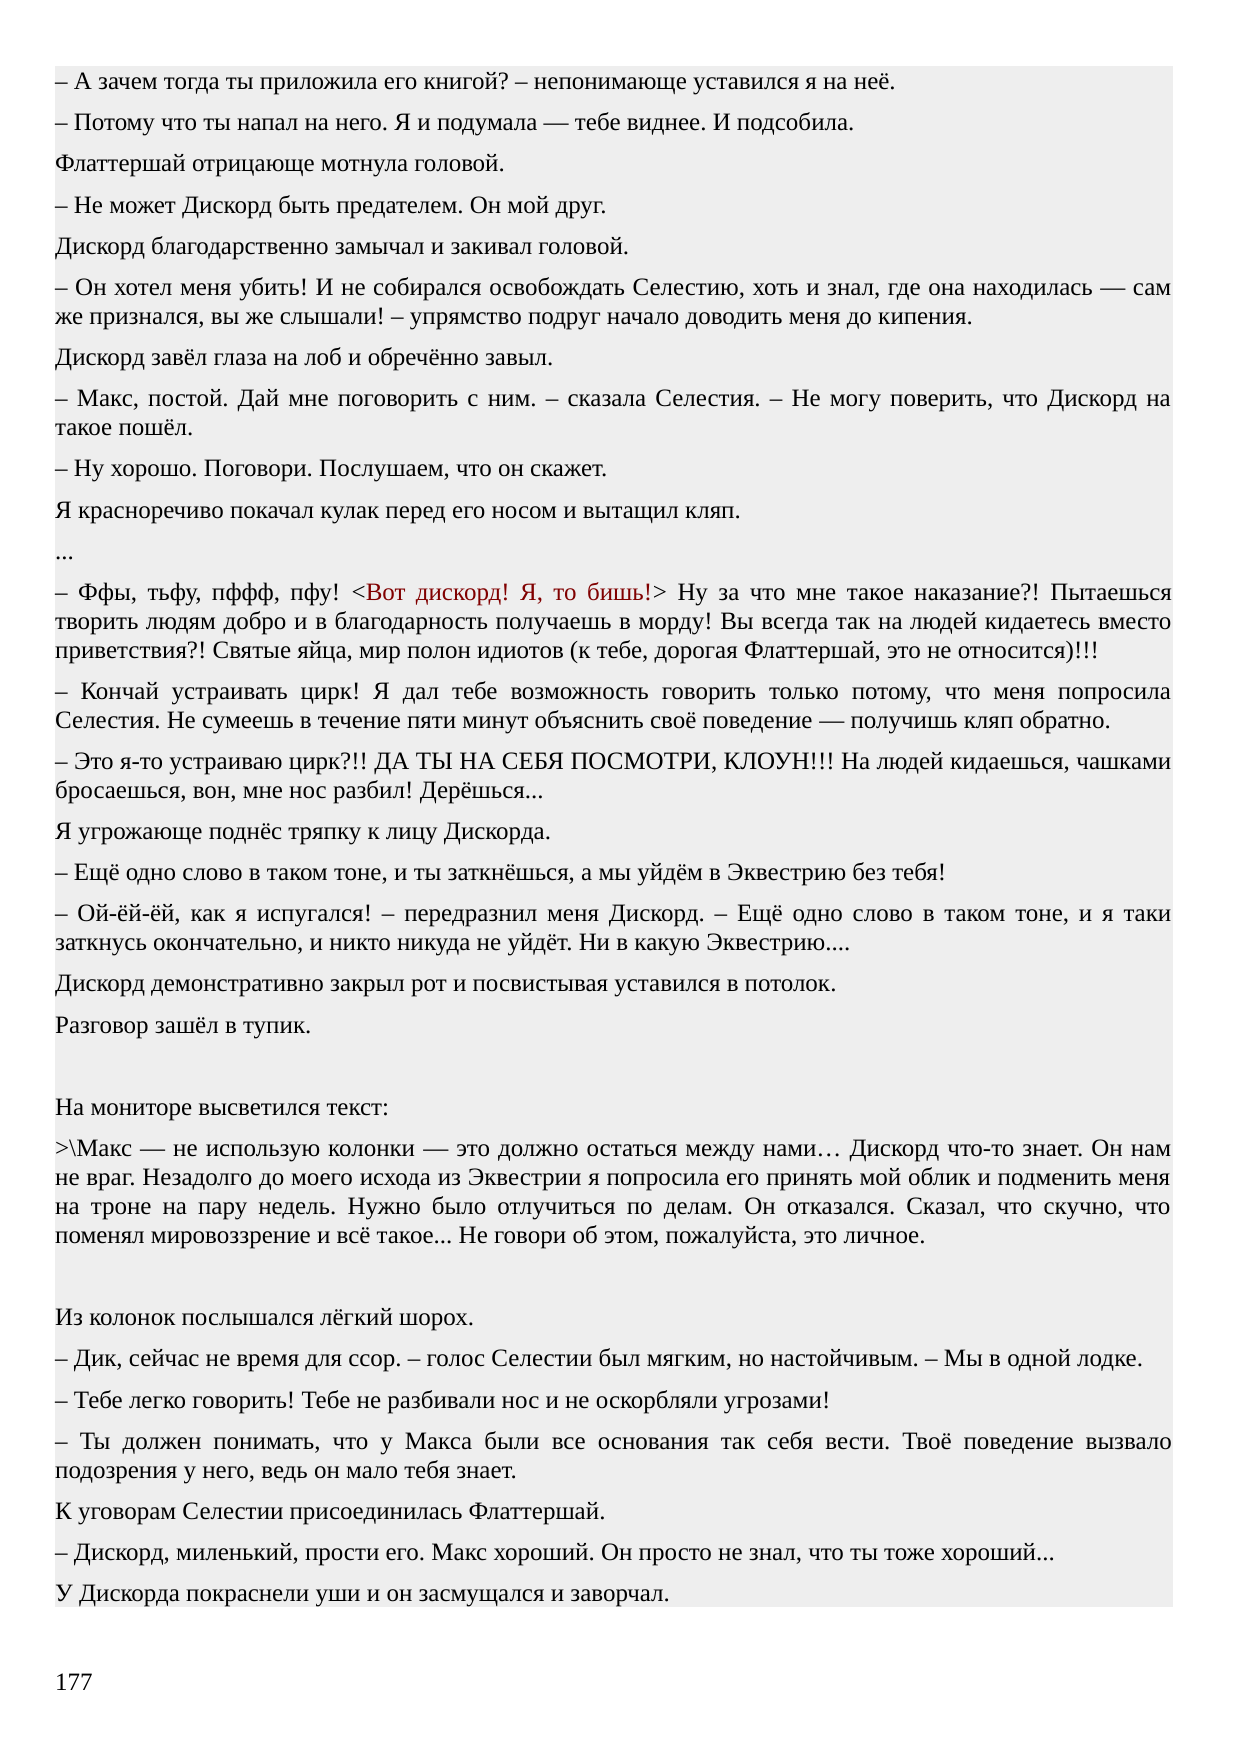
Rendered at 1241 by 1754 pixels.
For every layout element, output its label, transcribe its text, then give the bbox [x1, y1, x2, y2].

text – Тебе легко говорить! Тебе не разбивали нос и не оскорбляли угрозами! [55, 1385, 1173, 1413]
text – Дискорд, миленький, прости его. Макс хороший. Он просто не знал, что ты тоже хороший... [55, 1537, 1173, 1566]
text – Ну хорошо. Поговори. Послушаем, что он скажет. [55, 453, 1173, 482]
text – Ты должен понимать, что у Макса были все основания так себя вести. Твоё поведение вызвало подозрения у него, ведь он мало тебя знает. [55, 1426, 1173, 1483]
text – Это я-то устраиваю цирк?!! ДА ТЫ НА СЕБЯ ПОСМОТРИ, КЛОУН!!! На людей кидаешься, чашками бросаешься, вон, мне нос разбил! Дерёшься... [55, 746, 1173, 803]
text У Дискорда покраснели уши и он засмущался и заворчал. [55, 1578, 1173, 1607]
text ... [55, 536, 1173, 565]
text – Ой-ёй-ёй, как я испугался! – передразнил меня Дискорд. – Ещё одно слово в таком тоне, и я таки заткнусь окончательно, и никто никуда не уйдёт. Ни в какую Эквестрию.... [55, 898, 1173, 956]
text – Он хотел меня убить! И не собирался освобождать Селестию, хоть и знал, где она находилась — сам же признался, вы же слышали! – упрямство подруг начало доводить меня до кипения. [55, 272, 1173, 330]
text Дискорд завёл глаза на лоб и обречённо завыл. [55, 342, 1173, 371]
text Я угрожающе поднёс тряпку к лицу Дискорда. [55, 816, 1173, 845]
text Я красноречиво покачал кулак перед его носом и вытащил кляп. [55, 495, 1173, 523]
text – Не может Дискорд быть предателем. Он мой друг. [55, 190, 1173, 218]
text – Макс, постой. Дай мне поговорить с ним. – сказала Селестия. – Не могу поверить, что Дискорд на такое пошёл. [55, 383, 1173, 441]
text Из колонок послышался лёгкий шорох. [55, 1302, 1173, 1331]
text Дискорд благодарственно замычал и закивал головой. [55, 231, 1173, 260]
text На мониторе высветился текст: [55, 1092, 1173, 1121]
text – Ещё одно слово в таком тоне, и ты заткнёшься, а мы уйдём в Эквестрию без тебя! [55, 857, 1173, 886]
text Разговор зашёл в тупик. [55, 1010, 1173, 1038]
text Флаттершай отрицающе мотнула головой. [55, 148, 1173, 177]
text – Потому что ты напал на него. Я и подумала — тебе виднее. И подсобила. [55, 107, 1173, 136]
text – Ффы, тьфу, пффф, пфу! <Вот дискорд! Я, то бишь!> Ну за что мне такое наказание?! Пытаешься творить людям добро и в благодарность получаешь в морду! Вы всегда так на людей кидаетесь вместо приветствия?! Святые яйца, мир полон идиотов (к тебе, дорогая Флаттершай, это не относится)!!! [55, 577, 1173, 663]
text – Дик, сейчас не время для ссор. – голос Селестии был мягким, но настойчивым. – Мы в одной лодке. [55, 1343, 1173, 1372]
text Дискорд демонстративно закрыл рот и посвистывая уставился в потолок. [55, 968, 1173, 997]
text >\Макс — не использую колонки — это должно остаться между нами… Дискорд что-то знает. Он нам не враг. Незадолго до моего исхода из Эквестрии я попросила его принять мой облик и подменить меня на троне на пару недель. Нужно было отлучиться по делам. Он отказался. Сказал, что скучно, что поменял мировоззрение и всё такое... Не говори об этом, пожалуйста, это личное. [55, 1133, 1173, 1248]
text – Кончай устраивать цирк! Я дал тебе возможность говорить только потому, что меня попросила Селестия. Не сумеешь в течение пяти минут объяснить своё поведение — получишь кляп обратно. [55, 676, 1173, 733]
text К уговорам Селестии присоединилась Флаттершай. [55, 1496, 1173, 1525]
text – А зачем тогда ты приложила его книгой? – непонимающе уставился я на неё. [55, 66, 1173, 95]
